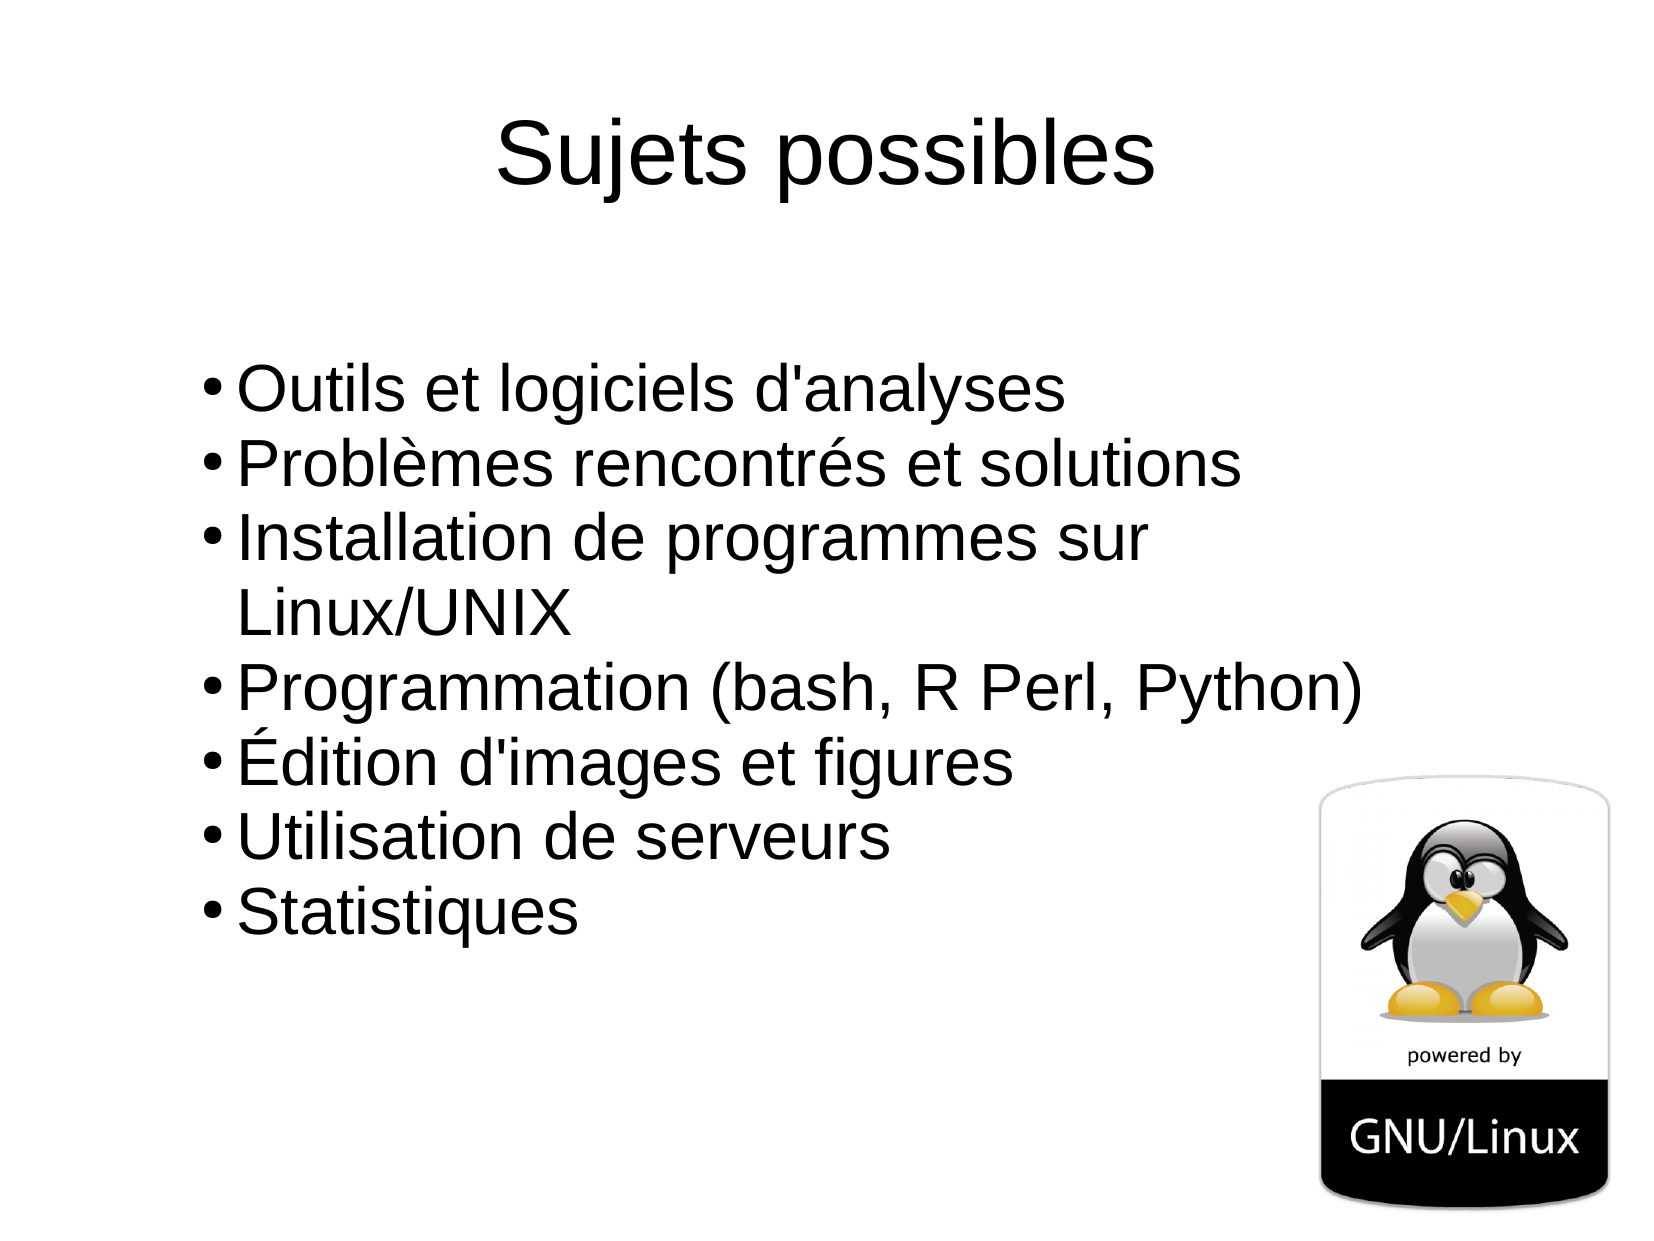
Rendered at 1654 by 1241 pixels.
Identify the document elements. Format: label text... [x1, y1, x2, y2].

subtitle Outils et logiciels d'analyses Problèmes rencontrés et solutions Installation de programmes sur Linux/UNIX Programmation (bash, R Perl, Python) Édition d'images et figures Utilisation de serveurs Statistiques [200, 290, 1465, 1010]
picture [1240, 767, 1654, 1216]
title Sujets possibles [82, 49, 1571, 257]
